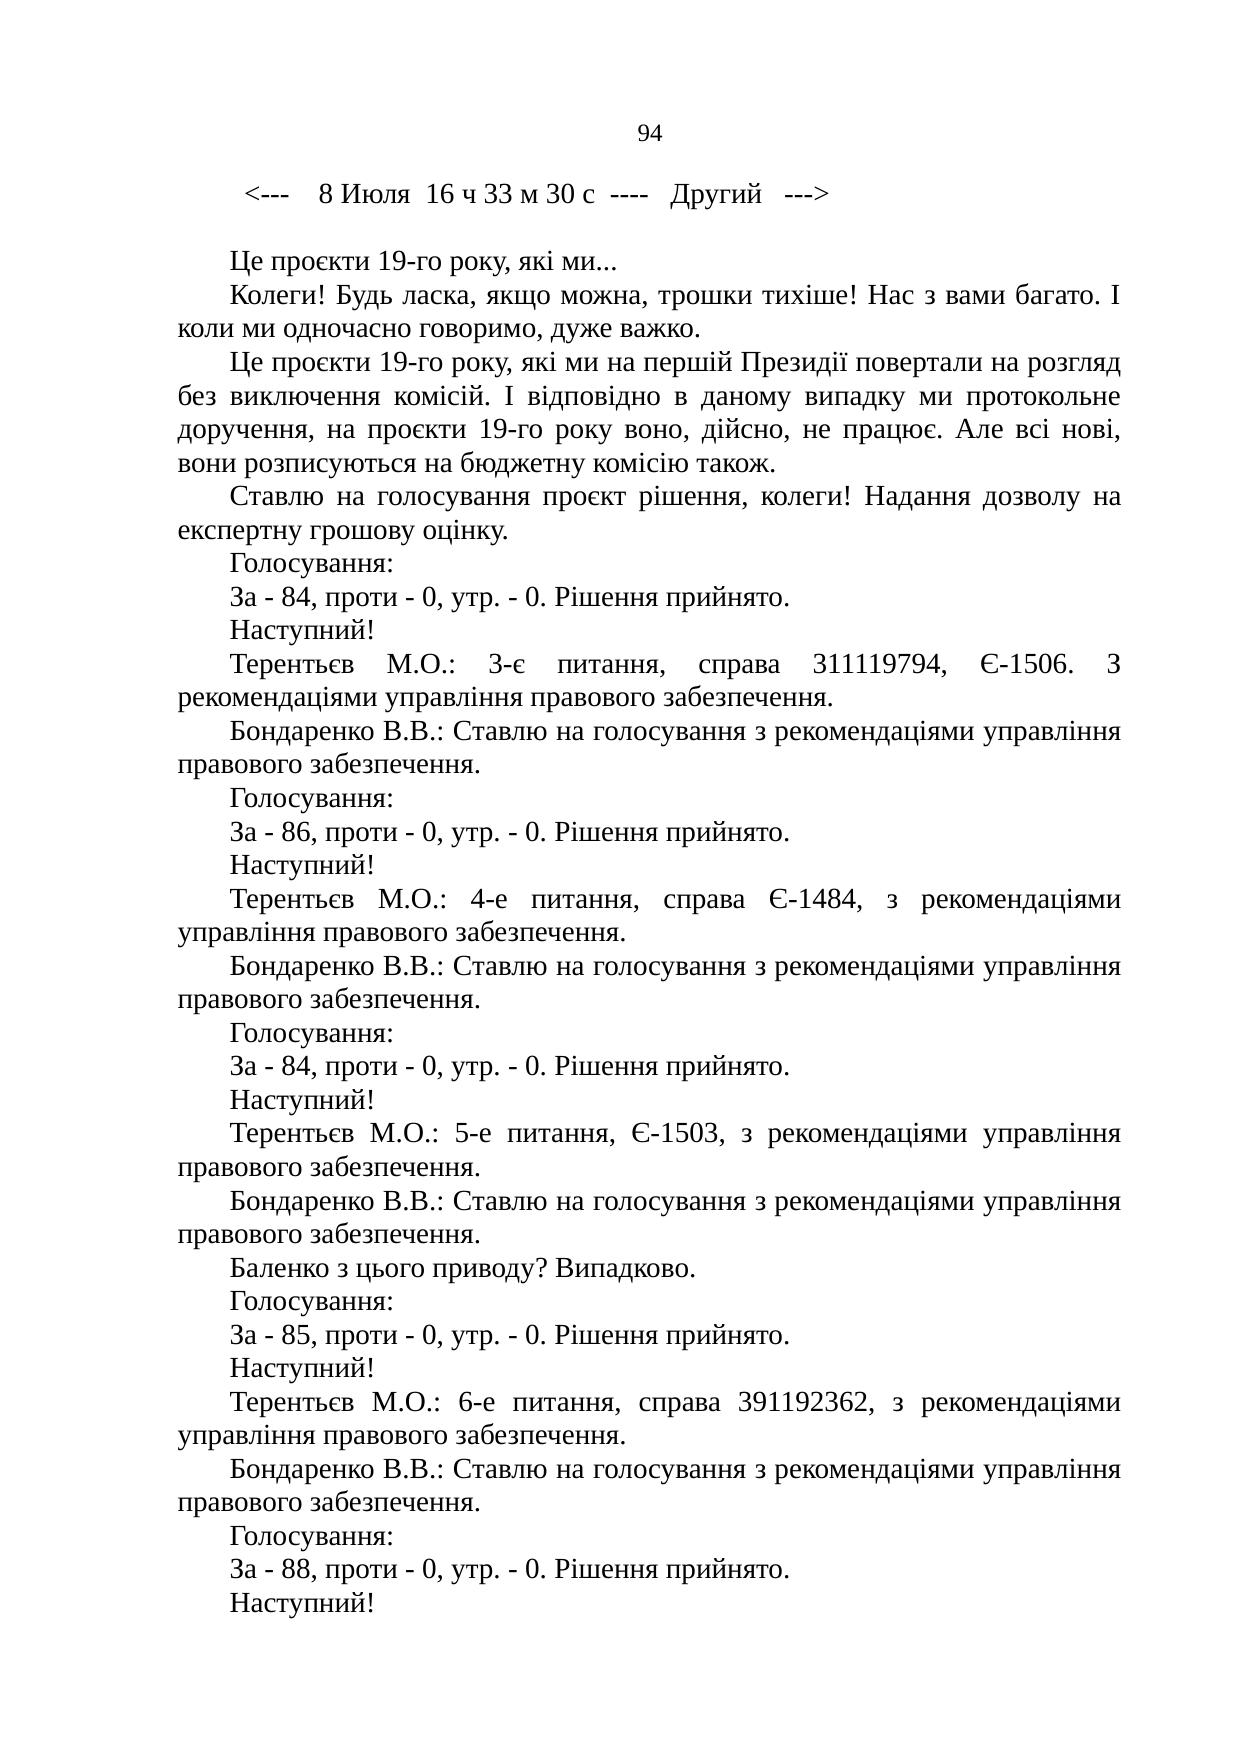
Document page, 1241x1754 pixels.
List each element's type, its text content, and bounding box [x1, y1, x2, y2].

text Наступний! [177, 1585, 1122, 1619]
text Колеги! Будь ласка, якщо можна, трошки тихіше! Нас з вами багато. І коли ми одночасно говоримо, дуже важко. [177, 277, 1122, 344]
text Це проєкти 19-го року, які ми на першій Президії повертали на розгляд без виключення комісій. І відповідно в даному випадку ми протокольне доручення, на проєкти 19-го року воно, дійсно, не працює. Але всі нові, вони розписуються на бюджетну комісію також. [177, 344, 1122, 478]
text Терентьєв М.О.: 4-е питання, справа Є-1484, з рекомендаціями управління правового забезпечення. [177, 881, 1122, 948]
text Голосування: [177, 1015, 1122, 1048]
text Бондаренко В.В.: Ставлю на голосування з рекомендаціями управління правового забезпечення. [177, 1451, 1122, 1518]
text Наступний! [177, 1350, 1122, 1384]
text За - 84, проти - 0, утр. - 0. Рішення прийнято. [177, 579, 1122, 612]
text За - 84, проти - 0, утр. - 0. Рішення прийнято. [177, 1048, 1122, 1082]
text Бондаренко В.В.: Ставлю на голосування з рекомендаціями управління правового забезпечення. [177, 713, 1122, 780]
text Бондаренко В.В.: Ставлю на голосування з рекомендаціями управління правового забезпечення. [177, 948, 1122, 1015]
text Наступний! [177, 612, 1122, 646]
text Наступний! [177, 1082, 1122, 1116]
text За - 88, проти - 0, утр. - 0. Рішення прийнято. [177, 1552, 1122, 1585]
text Наступний! [177, 847, 1122, 881]
text Голосування: [177, 1518, 1122, 1552]
text Ставлю на голосування проєкт рішення, колеги! Надання дозволу на експертну грошову оцінку. [177, 478, 1122, 545]
text Терентьєв М.О.: 5-е питання, Є-1503, з рекомендаціями управління правового забезпечення. [177, 1116, 1122, 1183]
text Голосування: [177, 1283, 1122, 1317]
text Голосування: [177, 780, 1122, 814]
text За - 86, проти - 0, утр. - 0. Рішення прийнято. [177, 814, 1122, 847]
text Терентьєв М.О.: 3-є питання, справа 311119794, Є-1506. З рекомендаціями управління правового забезпечення. [177, 646, 1122, 713]
text Баленко з цього приводу? Випадково. [177, 1250, 1122, 1283]
text Голосування: [177, 545, 1122, 579]
text <--- 8 Июля 16 ч 33 м 30 с ---- Другий ---> [177, 176, 1122, 210]
text Це проєкти 19-го року, які ми... [177, 243, 1122, 277]
text Бондаренко В.В.: Ставлю на голосування з рекомендаціями управління правового забезпечення. [177, 1183, 1122, 1250]
text За - 85, проти - 0, утр. - 0. Рішення прийнято. [177, 1317, 1122, 1350]
text Терентьєв М.О.: 6-е питання, справа 391192362, з рекомендаціями управління правового забезпечення. [177, 1384, 1122, 1451]
